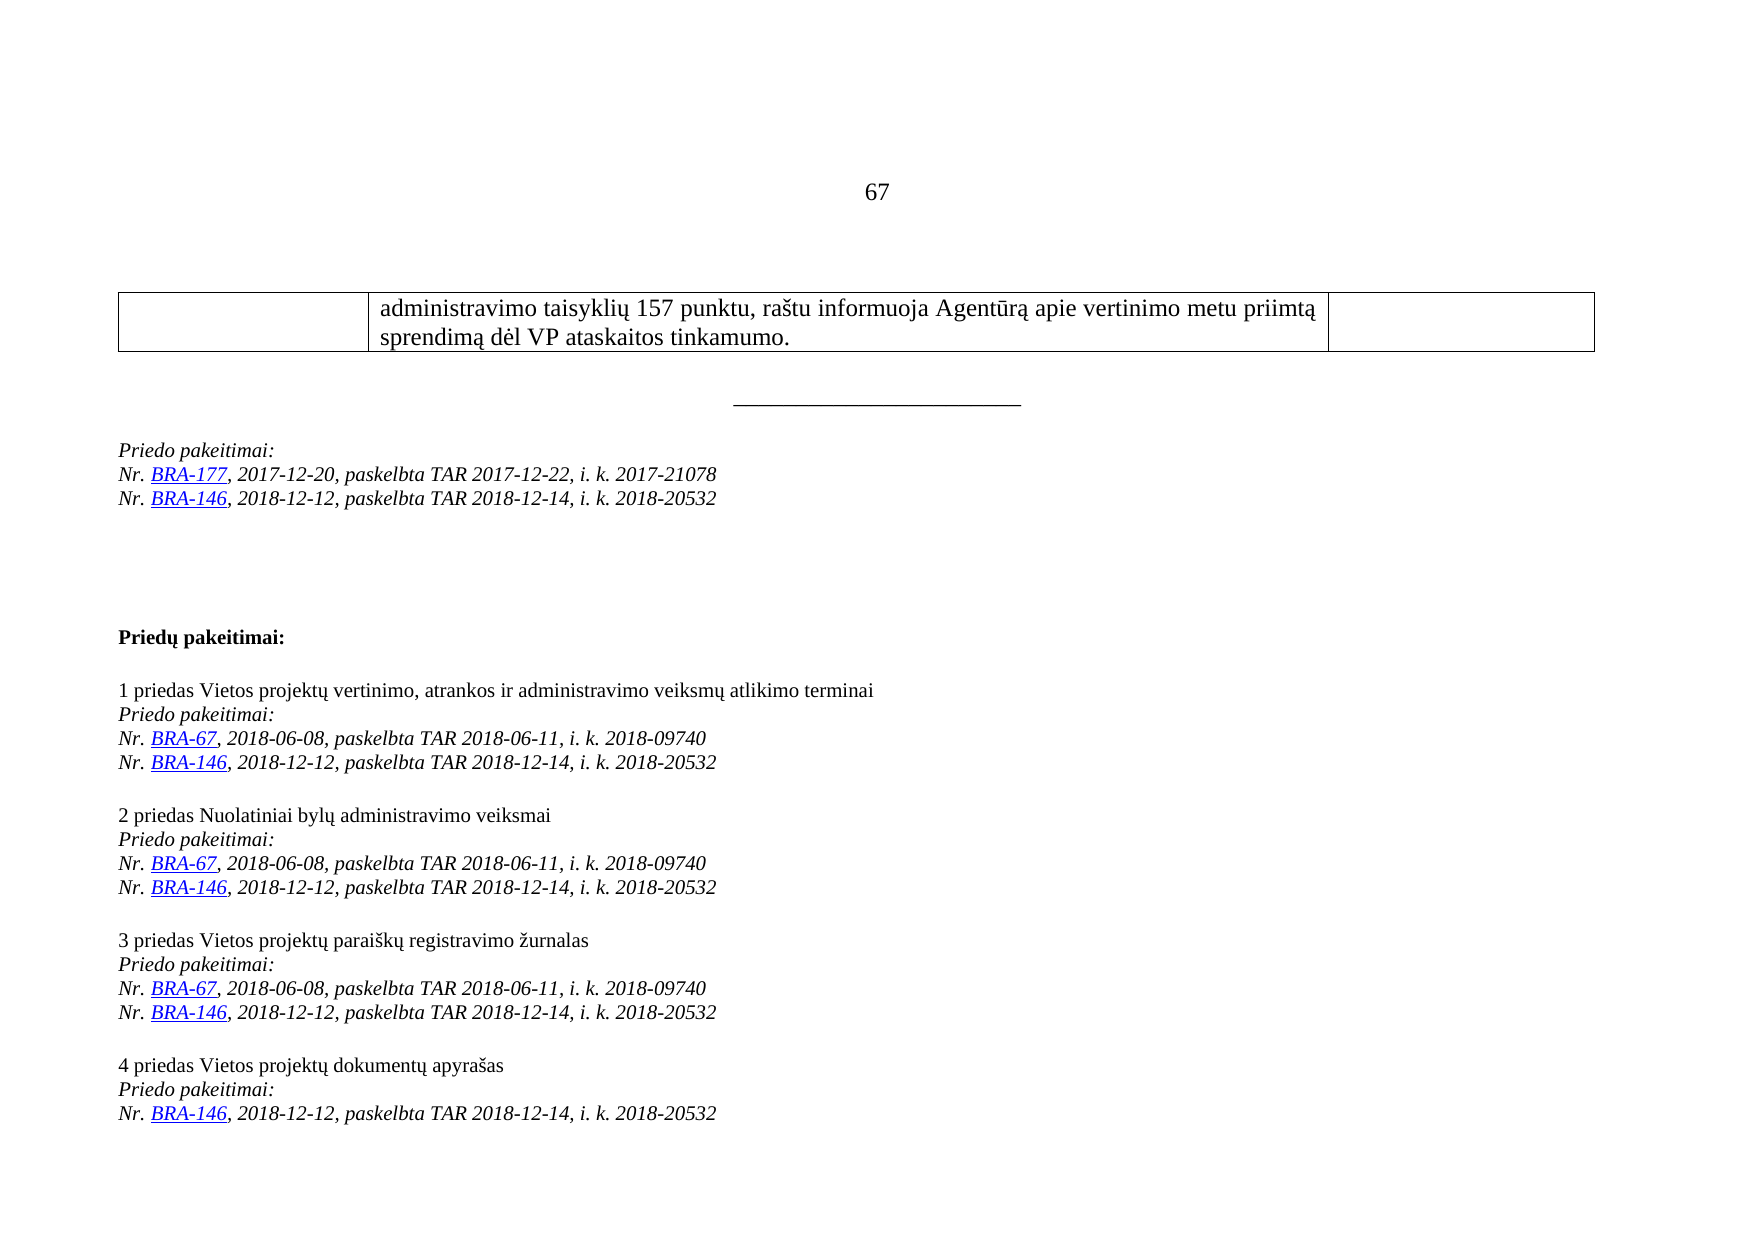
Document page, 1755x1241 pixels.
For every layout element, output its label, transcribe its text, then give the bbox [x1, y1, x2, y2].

text 3 priedas Vietos projektų paraiškų registravimo žurnalas [118, 928, 1636, 952]
text Nr. BRA-67, 2018-06-08, paskelbta TAR 2018-06-11, i. k. 2018-09740 [118, 726, 1636, 750]
text Priedo pakeitimai: [118, 827, 1636, 851]
text 2 priedas Nuolatiniai bylų administravimo veiksmai [118, 803, 1636, 827]
text Nr. BRA-146, 2018-12-12, paskelbta TAR 2018-12-14, i. k. 2018-20532 [118, 750, 1636, 774]
table_cell [1329, 293, 1594, 351]
text Priedo pakeitimai: [118, 1077, 1636, 1101]
text Nr. BRA-146, 2018-12-12, paskelbta TAR 2018-12-14, i. k. 2018-20532 [118, 486, 1636, 510]
table_cell administravimo taisyklių 157 punktu, raštu informuoja Agentūrą apie vertinimo metu priimtą sprendimą dėl VP ataskaitos tinkamumo. [369, 293, 1328, 351]
text Nr. BRA-146, 2018-12-12, paskelbta TAR 2018-12-14, i. k. 2018-20532 [118, 1000, 1636, 1024]
text _______________________ [118, 381, 1636, 409]
text Nr. BRA-146, 2018-12-12, paskelbta TAR 2018-12-14, i. k. 2018-20532 [118, 875, 1636, 899]
text Priedo pakeitimai: [118, 952, 1636, 976]
text Priedų pakeitimai: [118, 625, 1636, 649]
text 1 priedas Vietos projektų vertinimo, atrankos ir administravimo veiksmų atlikimo terminai [118, 678, 1636, 702]
text Nr. BRA-146, 2018-12-12, paskelbta TAR 2018-12-14, i. k. 2018-20532 [118, 1101, 1636, 1125]
text 4 priedas Vietos projektų dokumentų apyrašas [118, 1053, 1636, 1077]
text Nr. BRA-67, 2018-06-08, paskelbta TAR 2018-06-11, i. k. 2018-09740 [118, 976, 1636, 1000]
table_cell [119, 293, 368, 351]
text Priedo pakeitimai: [118, 438, 1636, 462]
text Nr. BRA-177, 2017-12-20, paskelbta TAR 2017-12-22, i. k. 2017-21078 [118, 462, 1636, 486]
text Nr. BRA-67, 2018-06-08, paskelbta TAR 2018-06-11, i. k. 2018-09740 [118, 851, 1636, 875]
text Priedo pakeitimai: [118, 702, 1636, 726]
